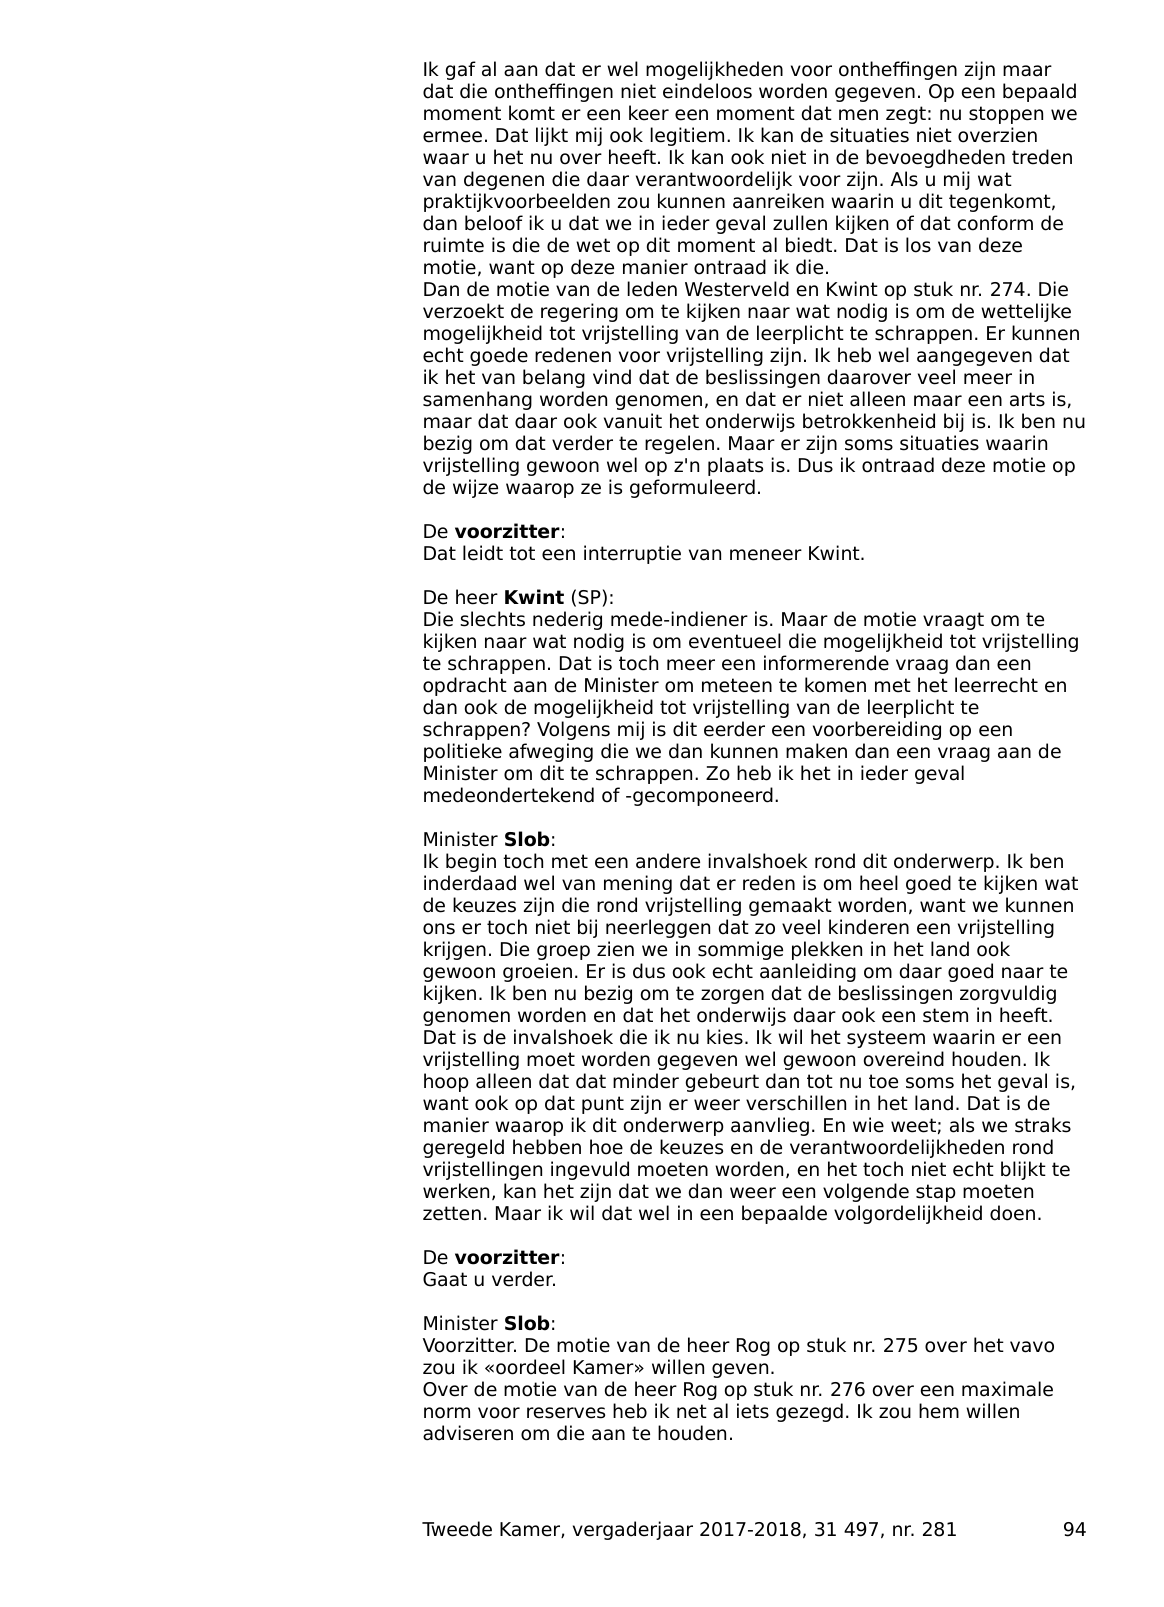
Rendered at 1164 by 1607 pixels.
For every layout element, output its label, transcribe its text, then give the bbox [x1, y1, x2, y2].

text Minister Slob: [422, 1313, 1087, 1335]
text Voorzitter. De motie van de heer Rog op stuk nr. 275 over het vavo zou ik «oordeel Kamer» willen geven. [422, 1335, 1087, 1379]
text Die slechts nederig mede-indiener is. Maar de motie vraagt om te kijken naar wat nodig is om eventueel die mogelijkheid tot vrijstelling te schrappen. Dat is toch meer een informerende vraag dan een opdracht aan de Minister om meteen te komen met het leerrecht en dan ook de mogelijkheid tot vrijstelling van de leerplicht te schrappen? Volgens mij is dit eerder een voorbereiding op een politieke afweging die we dan kunnen maken dan een vraag aan de Minister om dit te schrappen. Zo heb ik het in ieder geval medeondertekend of -gecomponeerd. [422, 609, 1087, 807]
text De voorzitter: [422, 521, 1087, 543]
text De voorzitter: [422, 1247, 1087, 1269]
text Ik gaf al aan dat er wel mogelijkheden voor ontheffingen zijn maar dat die ontheffingen niet eindeloos worden gegeven. Op een bepaald moment komt er een keer een moment dat men zegt: nu stoppen we ermee. Dat lijkt mij ook legitiem. Ik kan de situaties niet overzien waar u het nu over heeft. Ik kan ook niet in de bevoegdheden treden van degenen die daar verantwoordelijk voor zijn. Als u mij wat praktijkvoorbeelden zou kunnen aanreiken waarin u dit tegenkomt, dan beloof ik u dat we in ieder geval zullen kijken of dat conform de ruimte is die de wet op dit moment al biedt. Dat is los van deze motie, want op deze manier ontraad ik die. [422, 59, 1087, 279]
text De heer Kwint (SP): [422, 587, 1087, 609]
text Dat leidt tot een interruptie van meneer Kwint. [422, 543, 1087, 565]
text Dan de motie van de leden Westerveld en Kwint op stuk nr. 274. Die verzoekt de regering om te kijken naar wat nodig is om de wettelijke mogelijkheid tot vrijstelling van de leerplicht te schrappen. Er kunnen echt goede redenen voor vrijstelling zijn. Ik heb wel aangegeven dat ik het van belang vind dat de beslissingen daarover veel meer in samenhang worden genomen, en dat er niet alleen maar een arts is, maar dat daar ook vanuit het onderwijs betrokkenheid bij is. Ik ben nu bezig om dat verder te regelen. Maar er zijn soms situaties waarin vrijstelling gewoon wel op z'n plaats is. Dus ik ontraad deze motie op de wijze waarop ze is geformuleerd. [422, 279, 1087, 499]
text Minister Slob: [422, 829, 1087, 851]
text Ik begin toch met een andere invalshoek rond dit onderwerp. Ik ben inderdaad wel van mening dat er reden is om heel goed te kijken wat de keuzes zijn die rond vrijstelling gemaakt worden, want we kunnen ons er toch niet bij neerleggen dat zo veel kinderen een vrijstelling krijgen. Die groep zien we in sommige plekken in het land ook gewoon groeien. Er is dus ook echt aanleiding om daar goed naar te kijken. Ik ben nu bezig om te zorgen dat de beslissingen zorgvuldig genomen worden en dat het onderwijs daar ook een stem in heeft. Dat is de invalshoek die ik nu kies. Ik wil het systeem waarin er een vrijstelling moet worden gegeven wel gewoon overeind houden. Ik hoop alleen dat dat minder gebeurt dan tot nu toe soms het geval is, want ook op dat punt zijn er weer verschillen in het land. Dat is de manier waarop ik dit onderwerp aanvlieg. En wie weet; als we straks geregeld hebben hoe de keuzes en de verantwoordelijkheden rond vrijstellingen ingevuld moeten worden, en het toch niet echt blijkt te werken, kan het zijn dat we dan weer een volgende stap moeten zetten. Maar ik wil dat wel in een bepaalde volgordelijkheid doen. [422, 851, 1087, 1224]
text Over de motie van de heer Rog op stuk nr. 276 over een maximale norm voor reserves heb ik net al iets gezegd. Ik zou hem willen adviseren om die aan te houden. [422, 1379, 1087, 1445]
text Gaat u verder. [422, 1269, 1087, 1291]
